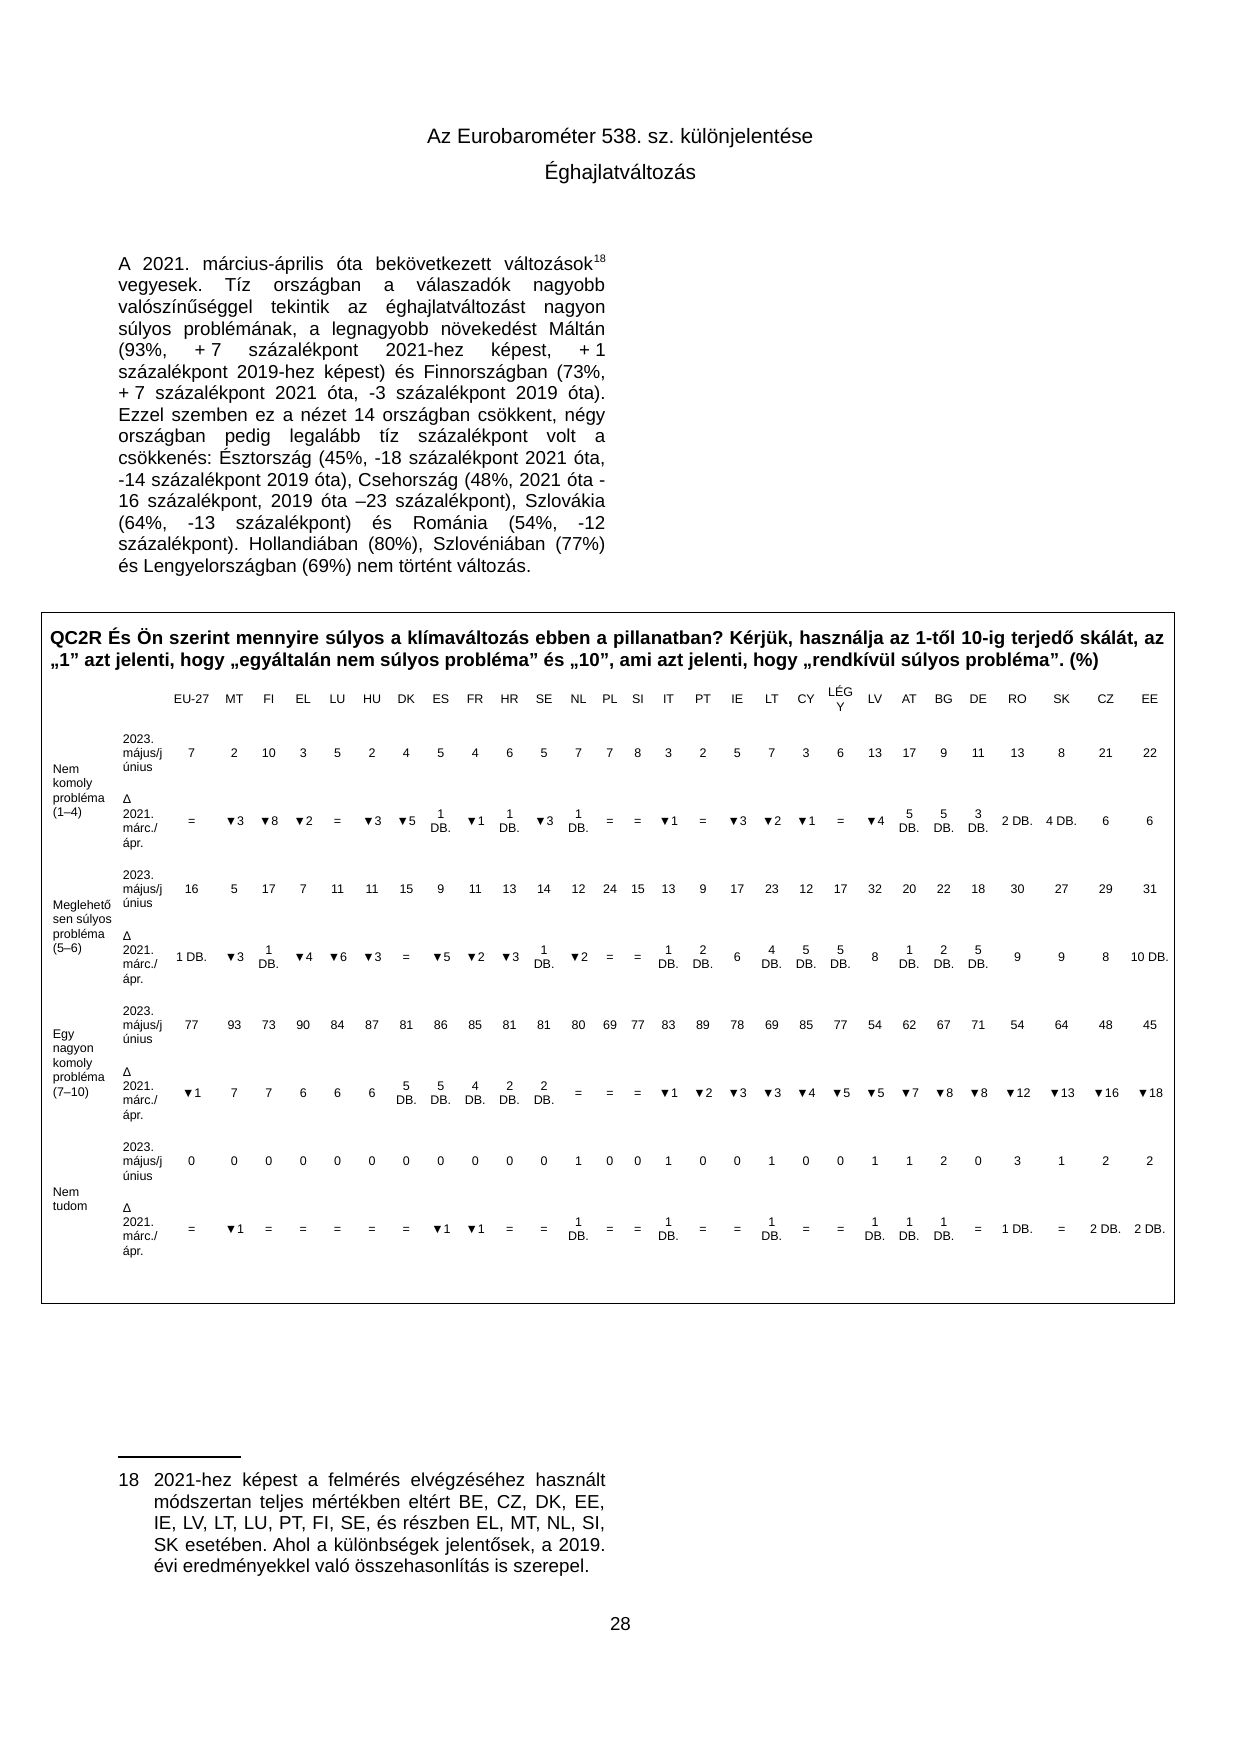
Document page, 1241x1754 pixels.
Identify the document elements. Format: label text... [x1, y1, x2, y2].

table_cell 0 [320, 1131, 354, 1191]
table_cell 5 [527, 723, 561, 783]
table_cell = [624, 919, 651, 994]
text 2021-hez képest a felmérés elvégzéséhez használt módszertan teljes mértékben eltért BE, CZ, DK, EE, IE, LV, LT, LU, PT, FI, SE, és részben EL, MT, NL, SI, SK esetében. Ahol a különbségek jelentősek, a 2019. évi eredményekkel való összehasonlítás is szerepel. [118, 1469, 605, 1577]
table_cell 78 [720, 995, 754, 1055]
table_cell 2023. május/június [120, 1131, 166, 1191]
table_cell 9 [686, 859, 720, 919]
table_cell = [595, 783, 624, 858]
table_cell ▼6 [320, 919, 354, 994]
table_header PL [595, 676, 624, 722]
table_cell 6 [286, 1055, 320, 1131]
table_cell 0 [251, 1131, 286, 1191]
table_cell 2 [926, 1131, 961, 1191]
table_header [50, 676, 120, 722]
table_cell 4 [458, 723, 492, 783]
table_cell Δ 2021. márc./ápr. [120, 1055, 166, 1131]
table_cell 54 [858, 995, 892, 1055]
table_cell 24 [595, 859, 624, 919]
table_cell 7 [561, 723, 595, 783]
table_header MT [217, 676, 251, 722]
table_header SE [527, 676, 561, 722]
table_cell = [624, 783, 651, 858]
text A 2021. március-április óta bekövetkezett változások vegyesek. Tíz országban a válaszadók nagyobb valószínűséggel tekintik az éghajlatváltozást nagyon súlyos problémának, a legnagyobb növekedést Máltán (93%, + 7 százalékpont 2021-hez képest, + 1 százalékpont 2019-hez képest) és Finnországban (73%, + 7 százalékpont 2021 óta, -3 százalékpont 2019 óta). Ezzel szemben ez a nézet 14 országban csökkent, négy országban pedig legalább tíz százalékpont volt a csökkenés: Észtország (45%, -18 százalékpont 2021 óta, -14 százalékpont 2019 óta), Csehország (48%, 2021 óta -16 százalékpont, 2019 óta –23 százalékpont), Szlovákia (64%, -13 százalékpont) és Románia (54%, -12 százalékpont). Hollandiában (80%), Szlovéniában (77%) és Lengyelországban (69%) nem történt változás. [118, 253, 605, 576]
table_cell 3 DB. [961, 783, 995, 858]
table_cell 16 [166, 859, 217, 919]
table_cell = [286, 1191, 320, 1267]
table_cell 0 [527, 1131, 561, 1191]
table_cell 9 [995, 919, 1039, 994]
table_cell 10 [251, 723, 286, 783]
table_cell 0 [823, 1131, 858, 1191]
table_cell Nem komoly probléma (1–4) [50, 723, 120, 858]
table_cell = [355, 1191, 389, 1267]
table_cell 0 [286, 1131, 320, 1191]
table_cell = [166, 1191, 217, 1267]
table_cell 1 DB. [166, 919, 217, 994]
table_cell 31 [1128, 859, 1172, 919]
table_cell 8 [1039, 723, 1083, 783]
table_cell 17 [892, 723, 926, 783]
table_cell = [251, 1191, 286, 1267]
table_cell 89 [686, 995, 720, 1055]
table_header [120, 676, 166, 722]
table_cell 1 DB. [251, 919, 286, 994]
table_cell 9 [423, 859, 458, 919]
table_cell 1 DB. [651, 1191, 686, 1267]
table_cell 15 [624, 859, 651, 919]
table_cell 80 [561, 995, 595, 1055]
table_cell = [1039, 1191, 1083, 1267]
table_cell 6 [1128, 783, 1172, 858]
table_cell 0 [595, 1131, 624, 1191]
table_header CY [789, 676, 823, 722]
table_header HU [355, 676, 389, 722]
table_cell ▼5 [389, 783, 423, 858]
table_cell 2 [1084, 1131, 1128, 1191]
table_cell 9 [1039, 919, 1083, 994]
table_cell 11 [961, 723, 995, 783]
table_cell ▼2 [754, 783, 789, 858]
table_cell 7 [754, 723, 789, 783]
table_cell 17 [251, 859, 286, 919]
table_cell 6 [1084, 783, 1128, 858]
table_cell = [624, 1191, 651, 1267]
table_cell 2 DB. [492, 1055, 527, 1131]
table_cell 1 DB. [651, 919, 686, 994]
table_cell 86 [423, 995, 458, 1055]
table_cell 27 [1039, 859, 1083, 919]
table_cell 2023. május/június [120, 859, 166, 919]
table_cell 4 DB. [754, 919, 789, 994]
table_header LT [754, 676, 789, 722]
table_cell 11 [458, 859, 492, 919]
table_header FR [458, 676, 492, 722]
table_cell 5 DB. [423, 1055, 458, 1131]
table_cell = [389, 1191, 423, 1267]
table_cell 5 DB. [823, 919, 858, 994]
table_cell ▼4 [286, 919, 320, 994]
table_cell 62 [892, 995, 926, 1055]
table_header BG [926, 676, 961, 722]
table_cell 2 [355, 723, 389, 783]
table_cell = [561, 1055, 595, 1131]
table_cell 48 [1084, 995, 1128, 1055]
table_cell 5 DB. [389, 1055, 423, 1131]
table_cell 5 [217, 859, 251, 919]
table_cell 0 [686, 1131, 720, 1191]
table_cell 23 [754, 859, 789, 919]
table_cell 8 [858, 919, 892, 994]
table_cell ▼1 [166, 1055, 217, 1131]
table_cell ▼1 [217, 1191, 251, 1267]
table_cell Egy nagyon komoly probléma (7–10) [50, 995, 120, 1131]
table_cell 4 DB. [1039, 783, 1083, 858]
table_cell 6 [492, 723, 527, 783]
table_cell 45 [1128, 995, 1172, 1055]
text QC2R És Ön szerint mennyire súlyos a klímaváltozás ebben a pillanatban? Kérjük, használja az 1-től 10-ig terjedő skálát, az „1” azt jelenti, hogy „egyáltalán nem súlyos probléma” és „10”, ami azt jelenti, hogy „rendkívül súlyos probléma”. (%) [50, 627, 1166, 670]
table_cell ▼12 [995, 1055, 1039, 1131]
table_cell = [686, 783, 720, 858]
table_cell 81 [527, 995, 561, 1055]
table_cell 1 [892, 1131, 926, 1191]
table_cell = [492, 1191, 527, 1267]
table_cell = [595, 1191, 624, 1267]
table_header EE [1128, 676, 1172, 722]
table_cell 17 [720, 859, 754, 919]
table_cell 3 [286, 723, 320, 783]
table_cell ▼3 [754, 1055, 789, 1131]
table_header IT [651, 676, 686, 722]
table_cell ▼1 [651, 783, 686, 858]
table_cell ▼8 [961, 1055, 995, 1131]
table_cell 32 [858, 859, 892, 919]
table_cell 0 [789, 1131, 823, 1191]
table_cell 77 [624, 995, 651, 1055]
table_cell 13 [651, 859, 686, 919]
table_cell 81 [492, 995, 527, 1055]
table_cell 15 [389, 859, 423, 919]
table_cell ▼3 [355, 919, 389, 994]
table_cell 12 [561, 859, 595, 919]
table_cell 2 DB. [527, 1055, 561, 1131]
table_header SK [1039, 676, 1083, 722]
table_cell 6 [355, 1055, 389, 1131]
table_cell ▼3 [720, 783, 754, 858]
table_cell 5 DB. [926, 783, 961, 858]
table_header EU-27 [166, 676, 217, 722]
table_cell 10 DB. [1128, 919, 1172, 994]
table_cell Meglehetősen súlyos probléma (5–6) [50, 859, 120, 994]
table_cell ▼2 [686, 1055, 720, 1131]
table_header ES [423, 676, 458, 722]
table_cell ▼3 [720, 1055, 754, 1131]
table_header FI [251, 676, 286, 722]
table_cell ▼3 [217, 919, 251, 994]
table_cell 4 [389, 723, 423, 783]
table_header PT [686, 676, 720, 722]
table_cell 1 DB. [527, 919, 561, 994]
table_cell ▼2 [561, 919, 595, 994]
table_cell 1 DB. [995, 1191, 1039, 1267]
table_cell 6 [823, 723, 858, 783]
table_cell 2023. május/június [120, 723, 166, 783]
table_cell 5 [320, 723, 354, 783]
table_cell 73 [251, 995, 286, 1055]
table_header LÉGY [823, 676, 858, 722]
table_cell = [320, 1191, 354, 1267]
table_cell 93 [217, 995, 251, 1055]
table_cell 0 [624, 1131, 651, 1191]
table_cell 1 [858, 1131, 892, 1191]
table_cell 5 DB. [892, 783, 926, 858]
table_cell ▼5 [823, 1055, 858, 1131]
table_header NL [561, 676, 595, 722]
table_cell ▼7 [892, 1055, 926, 1131]
table_cell 5 [423, 723, 458, 783]
table_cell 69 [754, 995, 789, 1055]
table_cell ▼2 [286, 783, 320, 858]
table_cell 2 DB. [926, 919, 961, 994]
table_cell = [720, 1191, 754, 1267]
table_header HR [492, 676, 527, 722]
table_cell 71 [961, 995, 995, 1055]
table_cell 1 DB. [561, 1191, 595, 1267]
table_cell 6 [320, 1055, 354, 1131]
table_cell 4 DB. [458, 1055, 492, 1131]
table_cell ▼2 [458, 919, 492, 994]
table_cell 1 [1039, 1131, 1083, 1191]
table_cell 11 [355, 859, 389, 919]
table_cell 22 [1128, 723, 1172, 783]
table_cell 77 [823, 995, 858, 1055]
table_cell 0 [166, 1131, 217, 1191]
table_cell = [686, 1191, 720, 1267]
table_cell 20 [892, 859, 926, 919]
table_cell ▼3 [355, 783, 389, 858]
table_cell 3 [651, 723, 686, 783]
table_cell 1 DB. [892, 1191, 926, 1267]
table_cell 69 [595, 995, 624, 1055]
table_cell 5 DB. [961, 919, 995, 994]
table_cell 1 [651, 1131, 686, 1191]
table_cell 64 [1039, 995, 1083, 1055]
table_cell 87 [355, 995, 389, 1055]
table_cell = [320, 783, 354, 858]
table_cell 1 [561, 1131, 595, 1191]
table_cell 1 DB. [858, 1191, 892, 1267]
table_cell 0 [355, 1131, 389, 1191]
table_cell = [823, 1191, 858, 1267]
table_cell ▼1 [458, 1191, 492, 1267]
table_cell = [595, 1055, 624, 1131]
table_cell 0 [720, 1131, 754, 1191]
table_cell 21 [1084, 723, 1128, 783]
table_cell 1 DB. [926, 1191, 961, 1267]
table_cell 5 DB. [789, 919, 823, 994]
table_cell ▼13 [1039, 1055, 1083, 1131]
table_cell 77 [166, 995, 217, 1055]
table_cell ▼18 [1128, 1055, 1172, 1131]
table_cell ▼16 [1084, 1055, 1128, 1131]
table_cell 0 [217, 1131, 251, 1191]
table_header RO [995, 676, 1039, 722]
table_cell ▼3 [527, 783, 561, 858]
table_cell 85 [789, 995, 823, 1055]
table_cell 81 [389, 995, 423, 1055]
table_cell 18 [961, 859, 995, 919]
table_cell = [595, 919, 624, 994]
table_cell Δ 2021. márc./ápr. [120, 919, 166, 994]
table_header DE [961, 676, 995, 722]
table_cell 2 DB. [686, 919, 720, 994]
table_cell Nem tudom [50, 1131, 120, 1267]
table_cell 3 [789, 723, 823, 783]
table_cell 7 [595, 723, 624, 783]
table_cell 6 [720, 919, 754, 994]
table_cell 29 [1084, 859, 1128, 919]
table_cell Δ 2021. márc./ápr. [120, 783, 166, 858]
table_header CZ [1084, 676, 1128, 722]
table_cell 67 [926, 995, 961, 1055]
table_cell 13 [858, 723, 892, 783]
table_cell 0 [961, 1131, 995, 1191]
table_cell = [527, 1191, 561, 1267]
table_cell 1 DB. [561, 783, 595, 858]
table_cell = [624, 1055, 651, 1131]
table_cell 0 [492, 1131, 527, 1191]
table_cell 2 [686, 723, 720, 783]
table_cell 3 [995, 1131, 1039, 1191]
table_cell ▼3 [217, 783, 251, 858]
table_cell = [789, 1191, 823, 1267]
table_cell 83 [651, 995, 686, 1055]
table_cell 1 DB. [423, 783, 458, 858]
table_cell = [166, 783, 217, 858]
table_header IE [720, 676, 754, 722]
table_cell ▼1 [458, 783, 492, 858]
table_cell ▼5 [858, 1055, 892, 1131]
table_cell 7 [286, 859, 320, 919]
table_cell 9 [926, 723, 961, 783]
table_cell ▼3 [492, 919, 527, 994]
table_cell 0 [389, 1131, 423, 1191]
table_cell 54 [995, 995, 1039, 1055]
table_cell ▼1 [789, 783, 823, 858]
table_cell ▼1 [423, 1191, 458, 1267]
table_cell 90 [286, 995, 320, 1055]
table_cell 14 [527, 859, 561, 919]
table_cell 85 [458, 995, 492, 1055]
table_cell 2023. május/június [120, 995, 166, 1055]
table_cell 5 [720, 723, 754, 783]
table_cell ▼4 [858, 783, 892, 858]
table_cell 8 [624, 723, 651, 783]
table_header LV [858, 676, 892, 722]
table_cell 1 [754, 1131, 789, 1191]
table_cell 7 [166, 723, 217, 783]
table_header DK [389, 676, 423, 722]
table_cell 22 [926, 859, 961, 919]
table_cell = [823, 783, 858, 858]
table_cell 12 [789, 859, 823, 919]
table_cell 0 [423, 1131, 458, 1191]
table_header SI [624, 676, 651, 722]
table_cell 13 [995, 723, 1039, 783]
table_cell 2 DB. [1084, 1191, 1128, 1267]
table_cell 2 [217, 723, 251, 783]
table_cell 7 [217, 1055, 251, 1131]
table_header LU [320, 676, 354, 722]
table_header AT [892, 676, 926, 722]
table_cell 0 [458, 1131, 492, 1191]
table_cell 11 [320, 859, 354, 919]
table_header EL [286, 676, 320, 722]
table_cell ▼5 [423, 919, 458, 994]
table_cell 8 [1084, 919, 1128, 994]
table_cell 1 DB. [754, 1191, 789, 1267]
table_cell 17 [823, 859, 858, 919]
table_cell 30 [995, 859, 1039, 919]
table_cell 2 DB. [995, 783, 1039, 858]
table_cell ▼1 [651, 1055, 686, 1131]
table_cell 13 [492, 859, 527, 919]
table_cell 1 DB. [492, 783, 527, 858]
table_cell 1 DB. [892, 919, 926, 994]
table_cell ▼8 [251, 783, 286, 858]
table_cell 7 [251, 1055, 286, 1131]
table_cell 2 [1128, 1131, 1172, 1191]
table_cell = [961, 1191, 995, 1267]
table_cell 84 [320, 995, 354, 1055]
table_cell ▼8 [926, 1055, 961, 1131]
table_cell ▼4 [789, 1055, 823, 1131]
table_cell Δ 2021. márc./ápr. [120, 1191, 166, 1267]
table_cell = [389, 919, 423, 994]
table_cell 2 DB. [1128, 1191, 1172, 1267]
